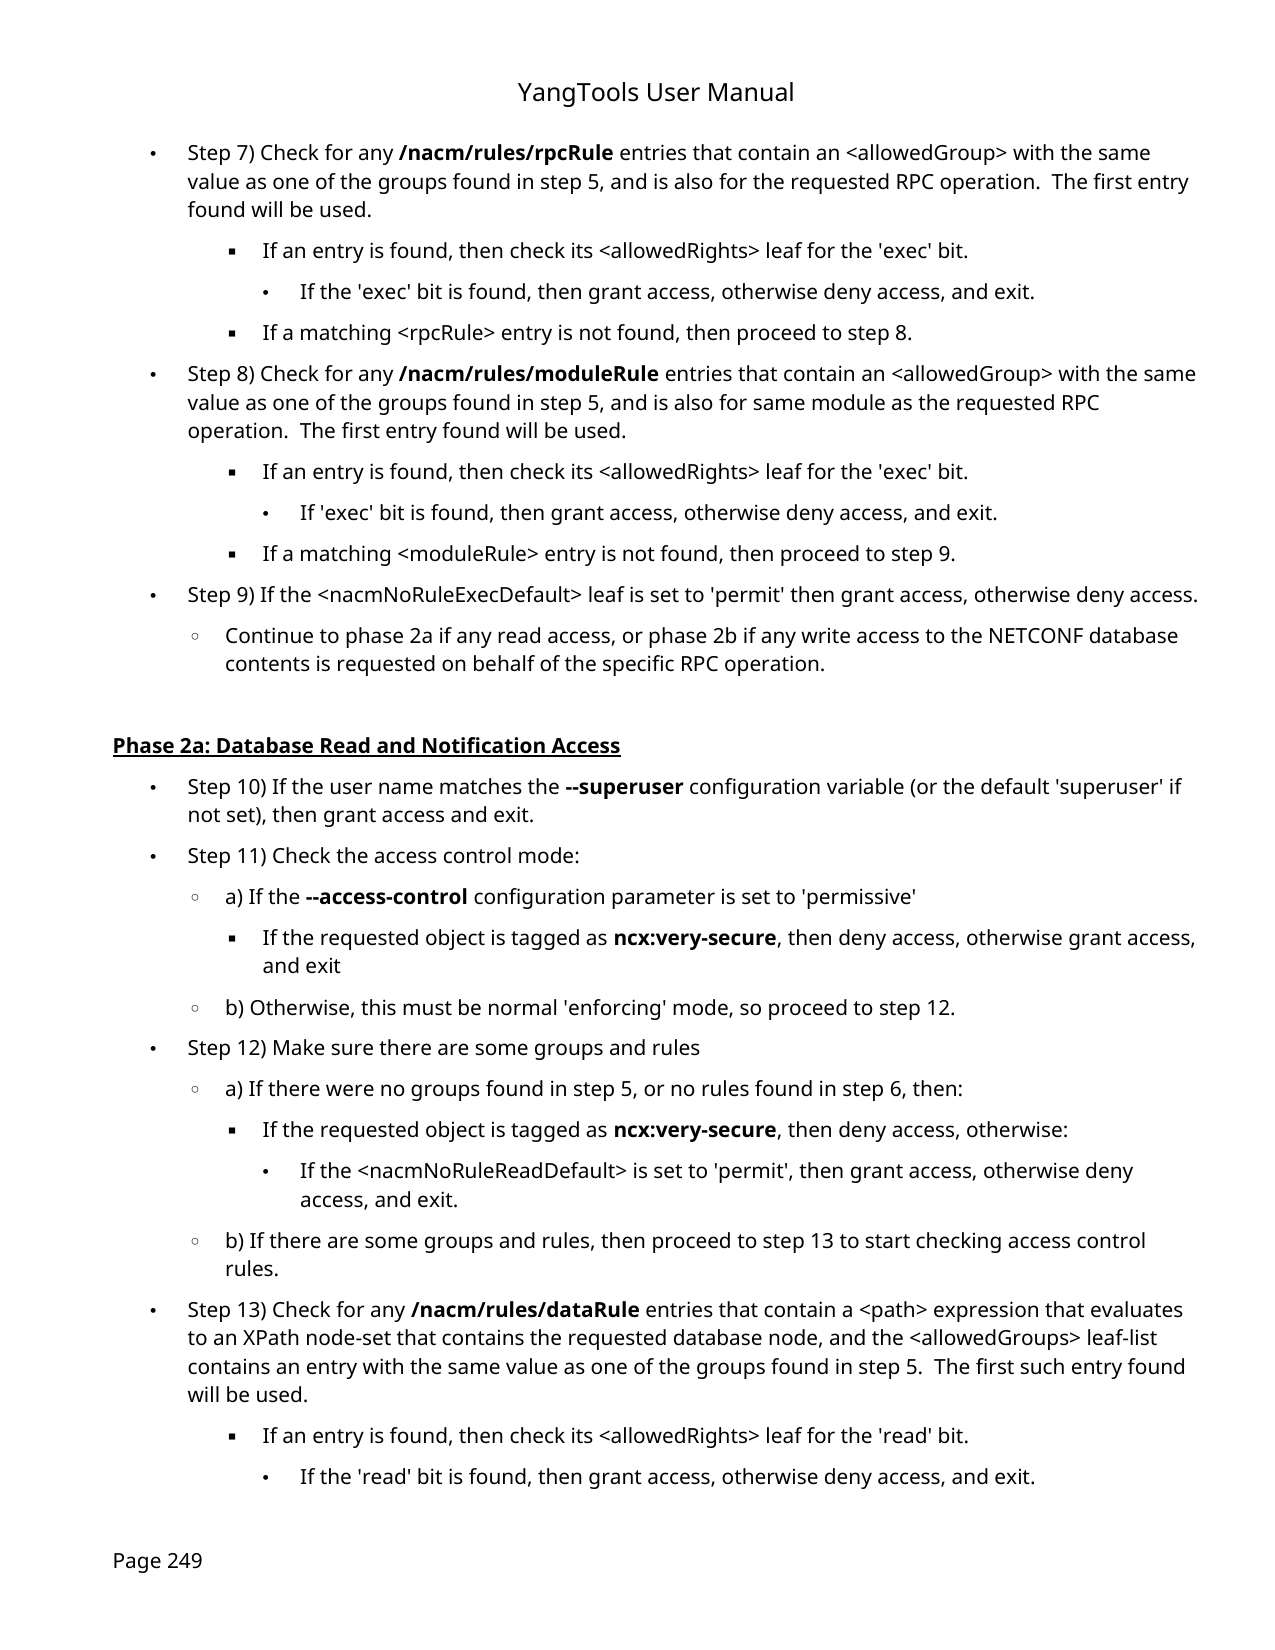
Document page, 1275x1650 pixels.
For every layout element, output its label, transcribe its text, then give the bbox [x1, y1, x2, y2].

list b) Otherwise, this must be normal 'enforcing' mode, so proceed to step 12. [187, 993, 1200, 1021]
list Continue to phase 2a if any read access, or phase 2b if any write access to the NETCONF database contents is requested on behalf of the specific RPC operation. [187, 621, 1200, 678]
list Step 12) Make sure there are some groups and rules [150, 1033, 1200, 1062]
list If the 'read' bit is found, then grant access, otherwise deny access, and exit. [262, 1462, 1200, 1491]
list If a matching <moduleRule> entry is not found, then proceed to step 9. [225, 539, 1200, 567]
list If an entry is found, then check its <allowedRights> leaf for the 'read' bit. [225, 1421, 1200, 1450]
list If the requested object is tagged as ncx:very-secure, then deny access, otherwise grant access, and exit [225, 923, 1200, 980]
list b) If there are some groups and rules, then proceed to step 13 to start checking access control rules. [187, 1226, 1200, 1283]
list Step 11) Check the access control mode: [150, 841, 1200, 870]
list If an entry is found, then check its <allowedRights> leaf for the 'exec' bit. [225, 236, 1200, 265]
list Step 7) Check for any /nacm/rules/rpcRule entries that contain an <allowedGroup> with the same value as one of the groups found in step 5, and is also for the requested RPC operation. The first entry found will be used. [150, 138, 1200, 224]
text Phase 2a: Database Read and Notification Access [112, 731, 1200, 759]
list a) If there were no groups found in step 5, or no rules found in step 6, then: [187, 1074, 1200, 1103]
list If the <nacmNoRuleReadDefault> is set to 'permit', then grant access, otherwise deny access, and exit. [262, 1156, 1200, 1213]
list Step 9) If the <nacmNoRuleExecDefault> leaf is set to 'permit' then grant access, otherwise deny access. [150, 580, 1200, 608]
list If a matching <rpcRule> entry is not found, then proceed to step 8. [225, 318, 1200, 347]
list a) If the --access-control configuration parameter is set to 'permissive' [187, 882, 1200, 911]
list If the requested object is tagged as ncx:very-secure, then deny access, otherwise: [225, 1115, 1200, 1144]
list Step 13) Check for any /nacm/rules/dataRule entries that contain a <path> expression that evaluates to an XPath node-set that contains the requested database node, and the <allowedGroups> leaf-list contains an entry with the same value as one of the groups found in step 5. The first such entry found will be used. [150, 1295, 1200, 1409]
list If an entry is found, then check its <allowedRights> leaf for the 'exec' bit. [225, 457, 1200, 485]
list If 'exec' bit is found, then grant access, otherwise deny access, and exit. [262, 498, 1200, 526]
list Step 10) If the user name matches the --superuser configuration variable (or the default 'superuser' if not set), then grant access and exit. [150, 772, 1200, 829]
list If the 'exec' bit is found, then grant access, otherwise deny access, and exit. [262, 277, 1200, 306]
list Step 8) Check for any /nacm/rules/moduleRule entries that contain an <allowedGroup> with the same value as one of the groups found in step 5, and is also for same module as the requested RPC operation. The first entry found will be used. [150, 359, 1200, 444]
